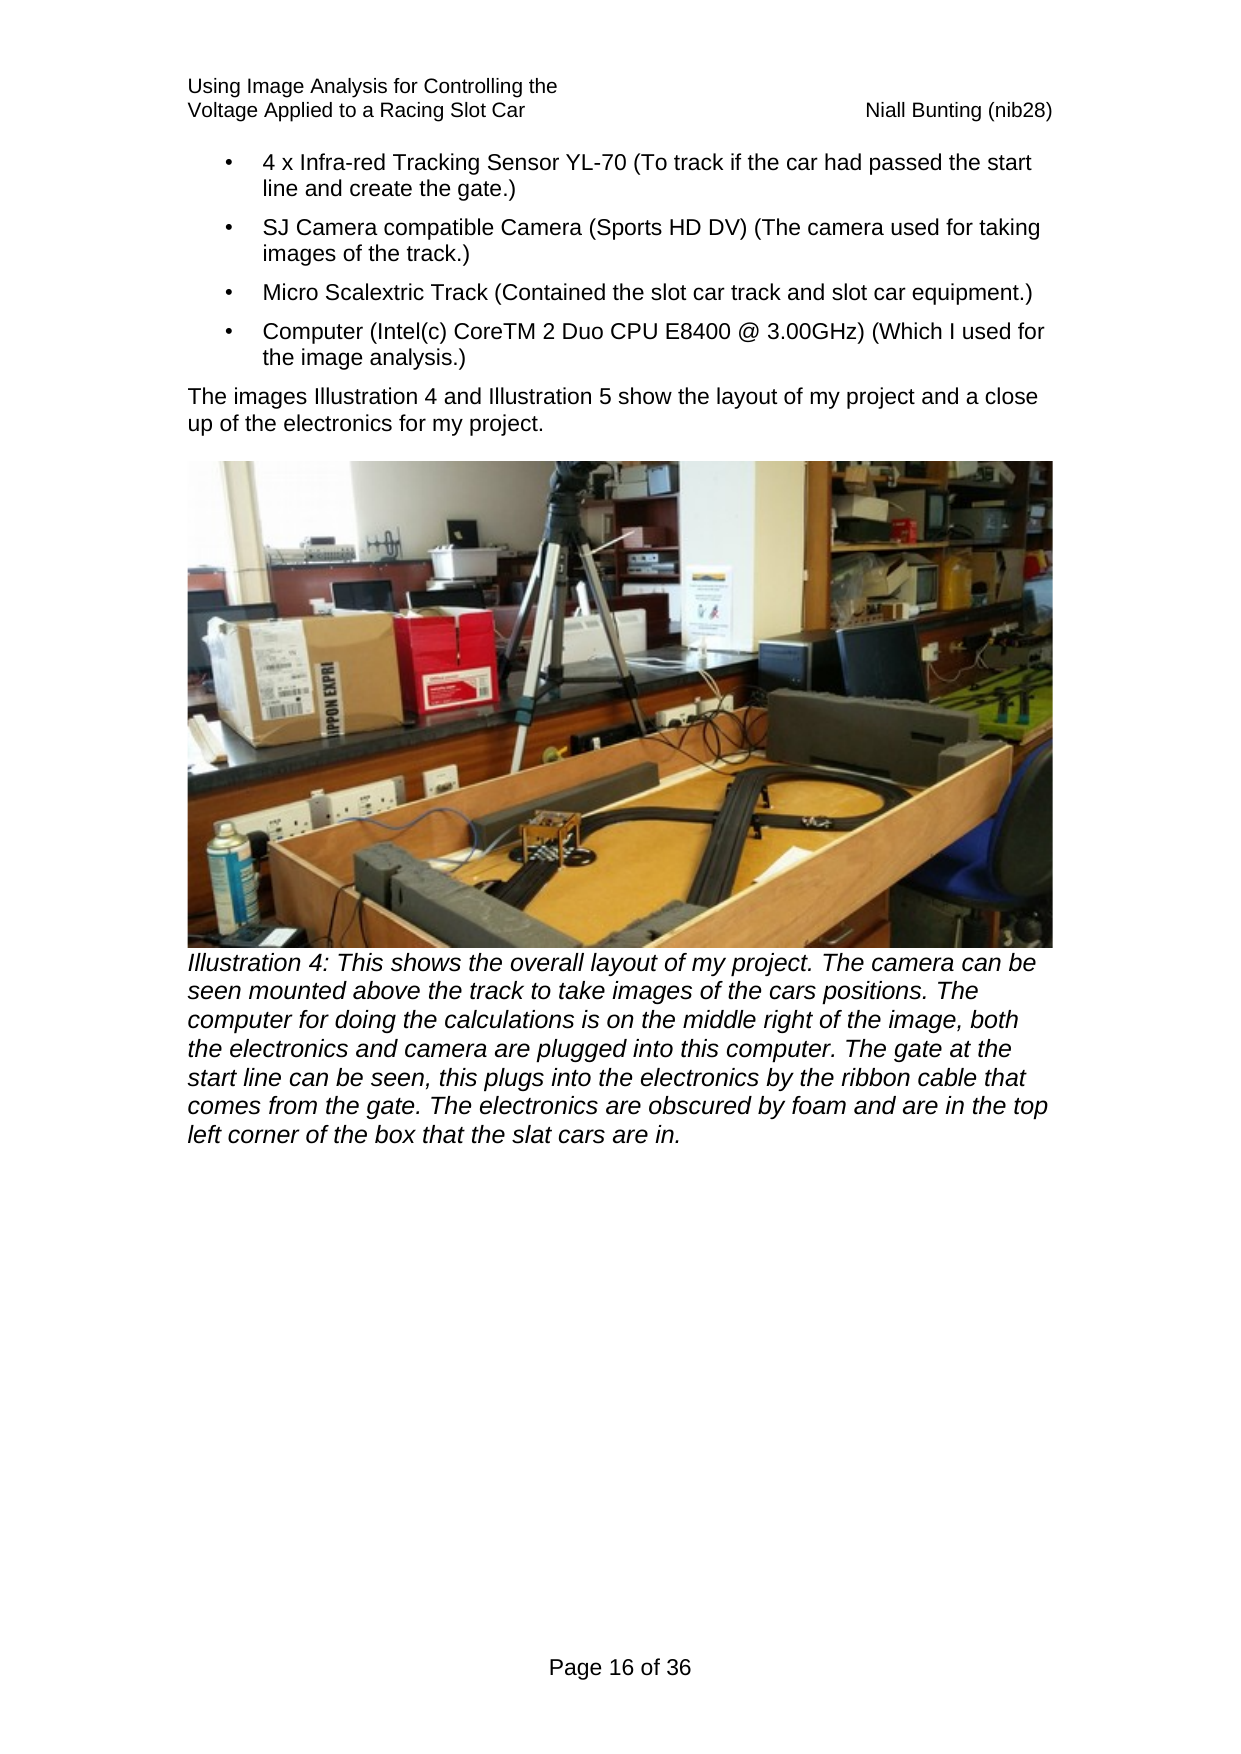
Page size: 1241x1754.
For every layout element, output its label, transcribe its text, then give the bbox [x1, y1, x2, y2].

text The images Illustration 4 and Illustration 5 show the layout of my project and a close up of the electronics for my project. [187, 383, 1053, 436]
list 4 x Infra-red Tracking Sensor YL-70 (To track if the car had passed the start line and create the gate.) [225, 149, 1053, 201]
list SJ Camera compatible Camera (Sports HD DV) (The camera used for taking images of the track.) [225, 214, 1053, 267]
text Illustration 4: This shows the overall layout of my project. The camera can be seen mounted above the track to take images of the cars positions. The computer for doing the calculations is on the middle right of the image, both the electronics and camera are plugged into this computer. The gate at the start line can be seen, this plugs into the electronics by the ribbon cable that comes from the gate. The electronics are obscured by foam and are in the top left corner of the box that the slat cars are in. [187, 948, 1053, 1149]
picture [187, 461, 1053, 948]
list Micro Scalextric Track (Contained the slot car track and slot car equipment.) [225, 279, 1053, 306]
list Computer (Intel(c) CoreTM 2 Duo CPU E8400 @ 3.00GHz) (Which I used for the image analysis.) [225, 318, 1053, 371]
